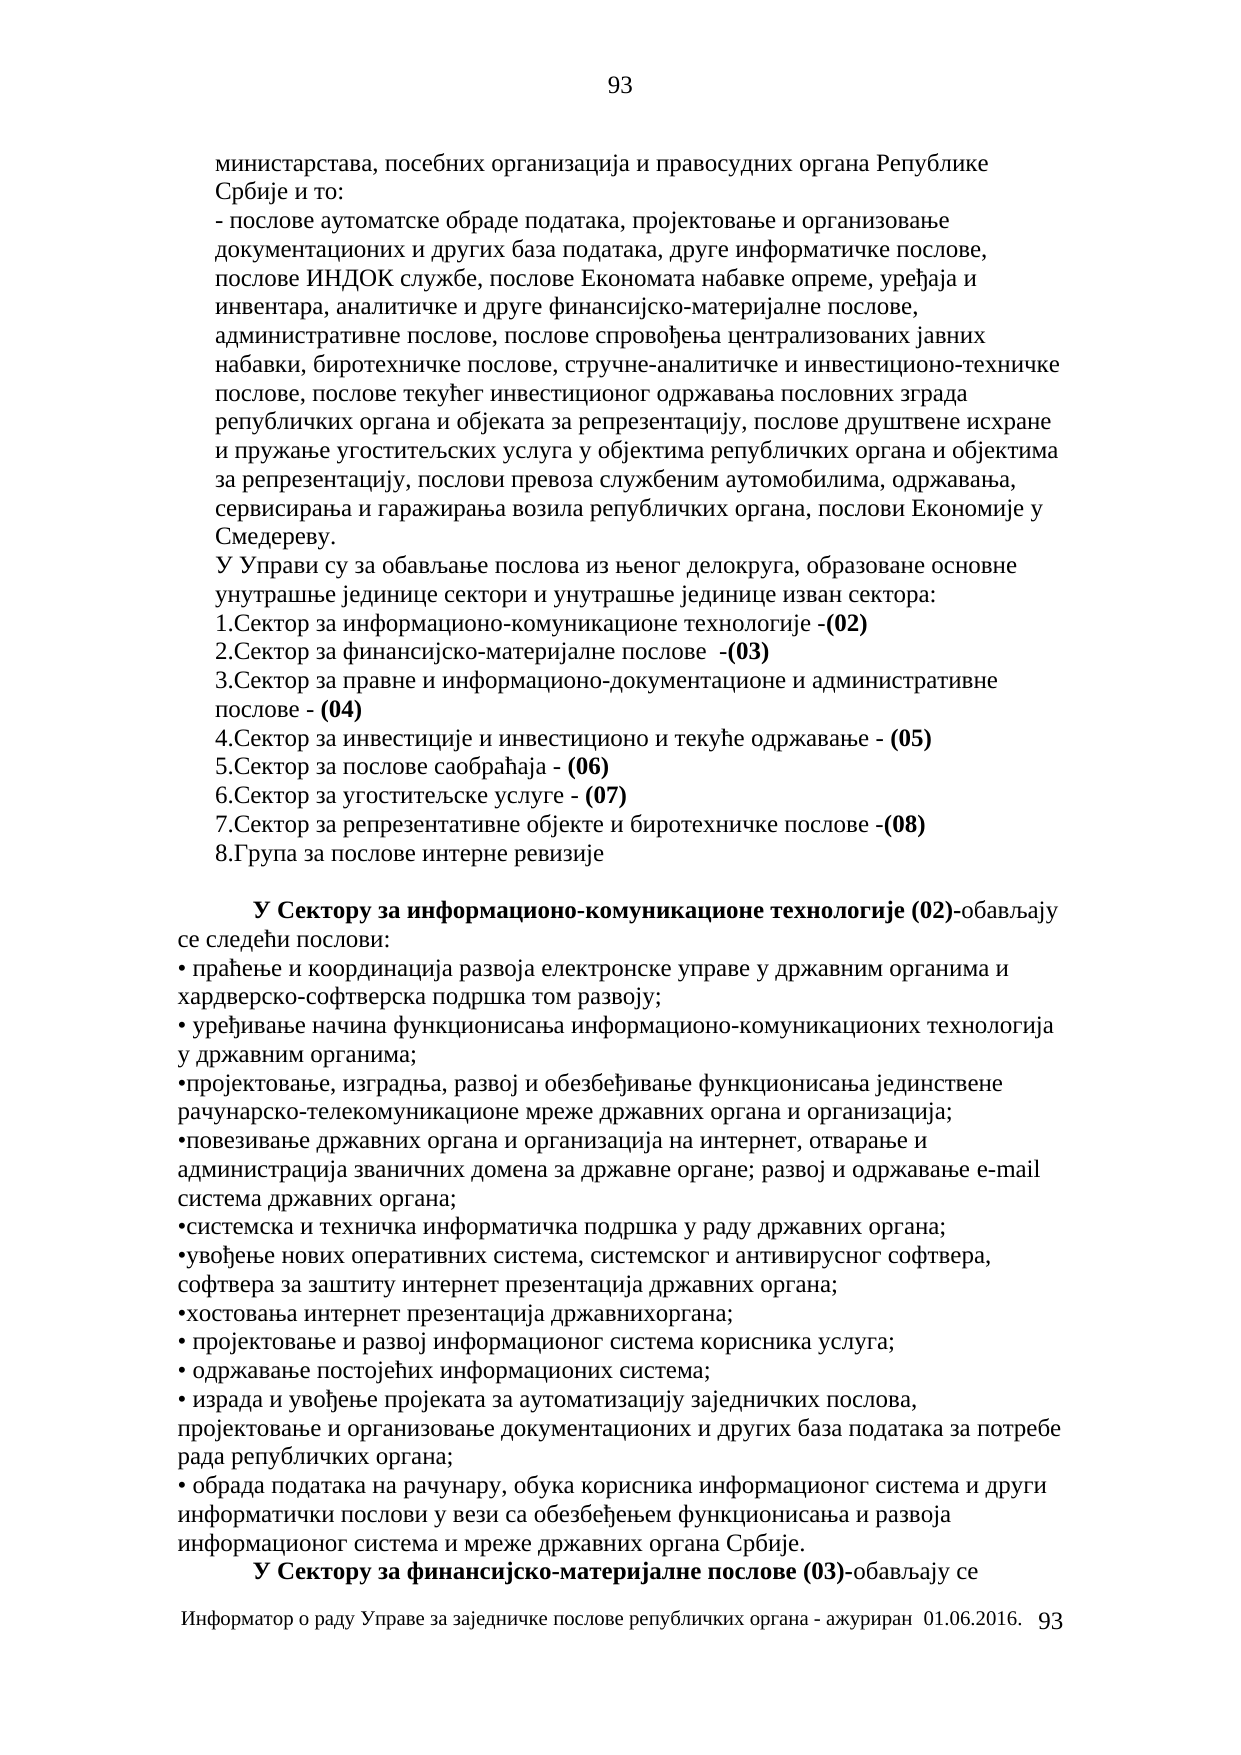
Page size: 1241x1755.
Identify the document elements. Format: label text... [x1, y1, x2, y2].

text У Сектору за информационо-комуникационе технологије (02)-обављају се следећи послови: • праћење и координација развоја електронске управе у државним органима и хардверско-софтверска подршка том развоју; • уређивање начина функционисања информационо-комуникационих технологија у државним органима; •пројектовање, изградња, развој и обезбеђивање функционисања јединствене рачунарско-телекомуникационе мреже државних органа и организација; •повезивање државних органа и организација на интернет, отварање и администрација званичних домена за државне органе; развој и одржавање e-mail система државних органа; •системска и техничка информатичка подршка у раду државних органа; •увођење нових оперативних система, системског и антивирусног софтвера, софтвера за заштиту интернет презентација државних органа; •хостовања интернет презентација државнихоргана; • пројектовање и развој информационог система корисника услуга; • одржавање постојећих информационих система; • израда и увођење пројеката за аутоматизацију заједничких послова, пројектовање и организовање документационих и других база података за потребе рада републичких органа; • обрада података на рачунару, обука корисника информационог система и други информатички послови у вези са обезбеђењем функционисања и развоја информационог система и мреже државних органа Србије. У Сектору за финансијско-материјалне послове (03)-обављају се [162, 866, 1063, 1585]
text министарстава, посебних организација и правосудних органа Републике Србије и то: - послове аутоматске обраде података, пројектовање и организовање документационих и других база података, друге информатичке послове, послове ИНДОК службе, послове Економата набавке опреме, уређаја и инвентара, аналитичке и друге финансијско-материјалне послове, административне послове, послове спровођења централизованих јавних набавки, биротехничке послове, стручне-аналитичке и инвестиционо-техничке послове, послове текућег инвестиционог одржавања пословних зграда републичких органа и објеката за репрезентацију, послове друштвене исхране и пружање угоститељских услуга у објектима републичких органа и објектима за репрезентацију, послови превоза службеним аутомобилима, одржавања, сервисирања и гаражирања возила републичких органа, послови Економије у Смедереву. [177, 148, 1063, 550]
text У Управи су за обављање послова из њеног делокруга, образоване основне унутрашње јединице сектори и унутрашње јединице изван сектора: 1.Сектор за информационо-комуникационе технологије -(02) 2.Сектор за финансијско-материјалне послове -(03) 3.Сектор за правне и информационо-документационе и административне послове - (04) 4.Сектор за инвестиције и инвестиционо и текуће одржавање - (05) 5.Сектор за послове саобраћаја - (06) 6.Сектор за угоститељске услуге - (07) 7.Сектор за репрезентативне објекте и биротехничке послове -(08) 8.Група за послове интерне ревизије [177, 550, 1063, 866]
